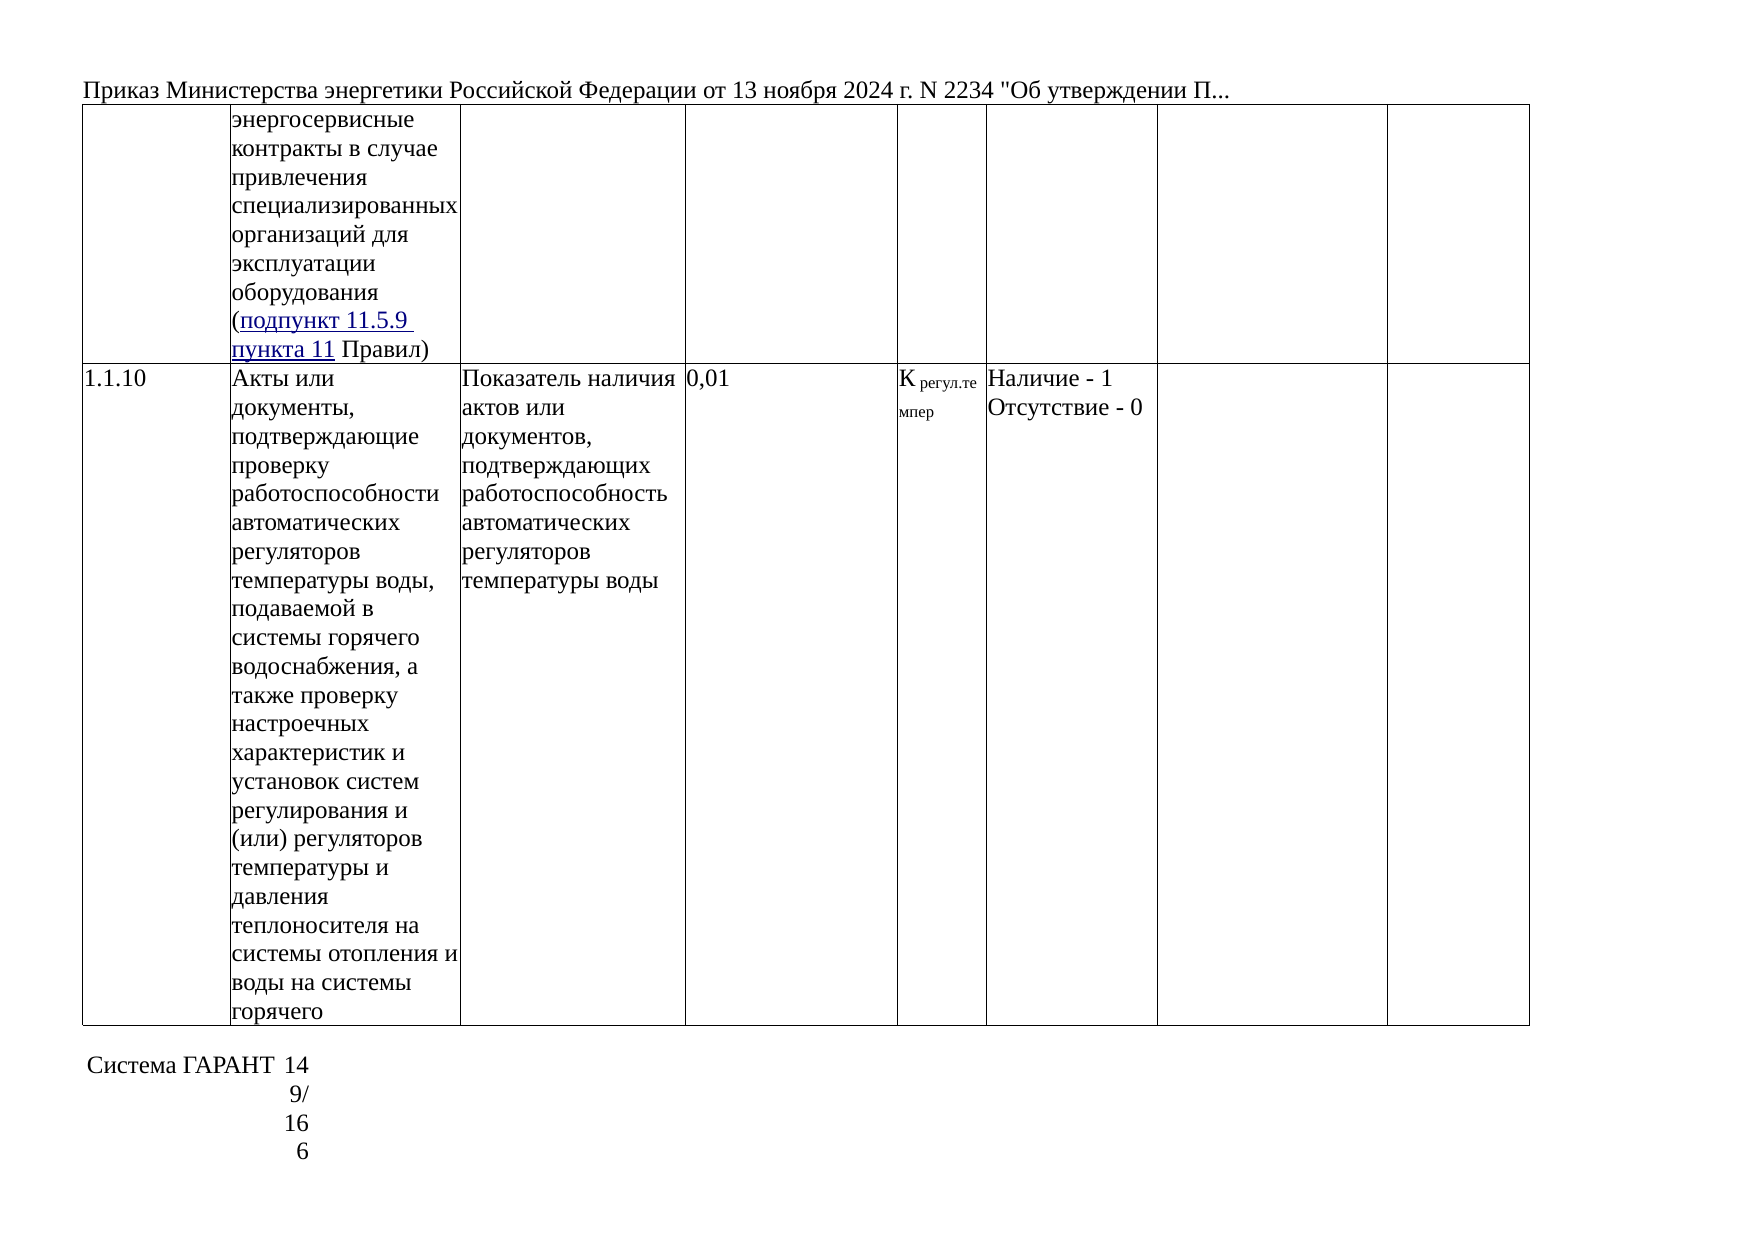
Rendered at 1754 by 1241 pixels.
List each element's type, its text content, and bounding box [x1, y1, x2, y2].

table_cell [83, 105, 230, 363]
table_cell [1530, 104, 1671, 363]
table_cell Показатель наличия актов или документов, подтверждающих работоспособность автоматических регуляторов температуры воды [461, 364, 685, 1025]
table_cell [1388, 105, 1529, 363]
table_cell [1158, 105, 1387, 363]
table_cell [1388, 364, 1529, 1025]
table_cell [1530, 363, 1671, 1025]
table_cell 1.1.10 [83, 364, 230, 1025]
table_cell [461, 105, 685, 363]
table_cell Наличие - 1 Отсутствие - 0 [987, 364, 1157, 1025]
table_cell Акты или документы, подтверждающие проверку работоспособности автоматических регуляторов температуры воды, подаваемой в системы горячего водоснабжения, а также проверку настроечных характеристик и установок систем регулирования и (или) регуляторов температуры и давления теплоносителя на системы отопления и воды на системы горячего [231, 364, 460, 1025]
table_cell [686, 105, 897, 363]
table_cell 0,01 [686, 364, 897, 1025]
table_cell [987, 105, 1157, 363]
table_cell [1158, 364, 1387, 1025]
table_cell энергосервисные контракты в случае привлечения специализированных организаций для эксплуатации оборудования (подпункт 11.5.9 пункта 11 Правил) [231, 105, 460, 363]
table_cell [898, 105, 986, 363]
table_cell К регул.темпер [898, 364, 986, 1025]
